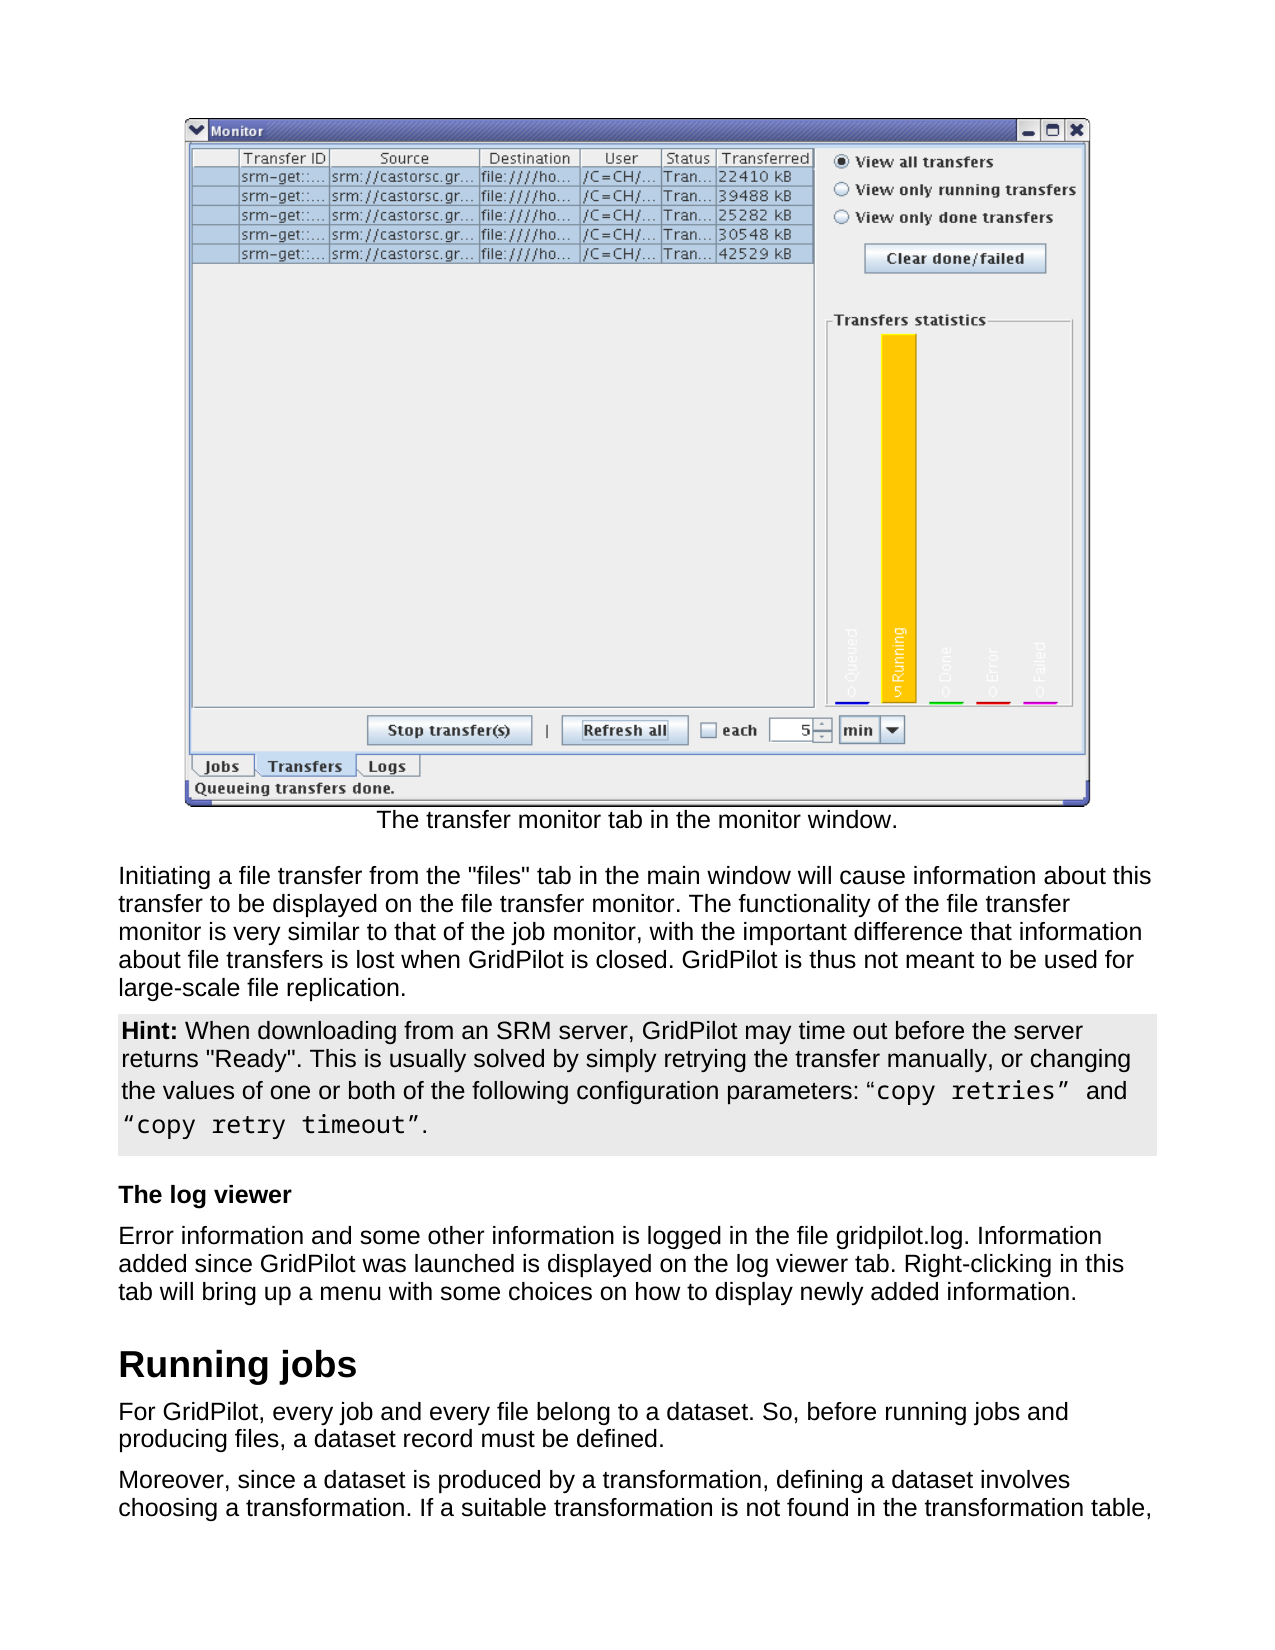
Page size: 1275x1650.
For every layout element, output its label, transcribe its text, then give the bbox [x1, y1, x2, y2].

text For GridPilot, every job and every file belong to a dataset. So, before running jobs and producing files, a dataset record must be defined. [118, 1397, 1157, 1453]
table_header Hint: When downloading from an SRM server, GridPilot may time out before the server returns "Ready". This is usually solved by simply retrying the transfer manually, or changing the values of one or both of the following configuration parameters: “copy retries” and “copy retry timeout”. [118, 1014, 1157, 1156]
text The transfer monitor tab in the monitor window. [118, 806, 1157, 834]
picture [184, 118, 1091, 807]
text Moreover, since a dataset is produced by a transformation, defining a dataset involves choosing a transformation. If a suitable transformation is not found in the transformation table, [118, 1466, 1157, 1522]
text Initiating a file transfer from the "files" tab in the main window will cause information about this transfer to be displayed on the file transfer monitor. The functionality of the file transfer monitor is very similar to that of the job monitor, with the important difference that information about file transfers is lost when GridPilot is closed. GridPilot is thus not meant to be used for large-scale file replication. [118, 862, 1157, 1002]
text Error information and some other information is logged in the file gridpilot.log. Information added since GridPilot was launched is displayed on the log viewer tab. Right-clicking in this tab will bring up a menu with some choices on how to display newly added information. [118, 1222, 1157, 1306]
subtitle The log viewer [118, 1181, 1157, 1209]
subtitle Running jobs [118, 1343, 1157, 1385]
